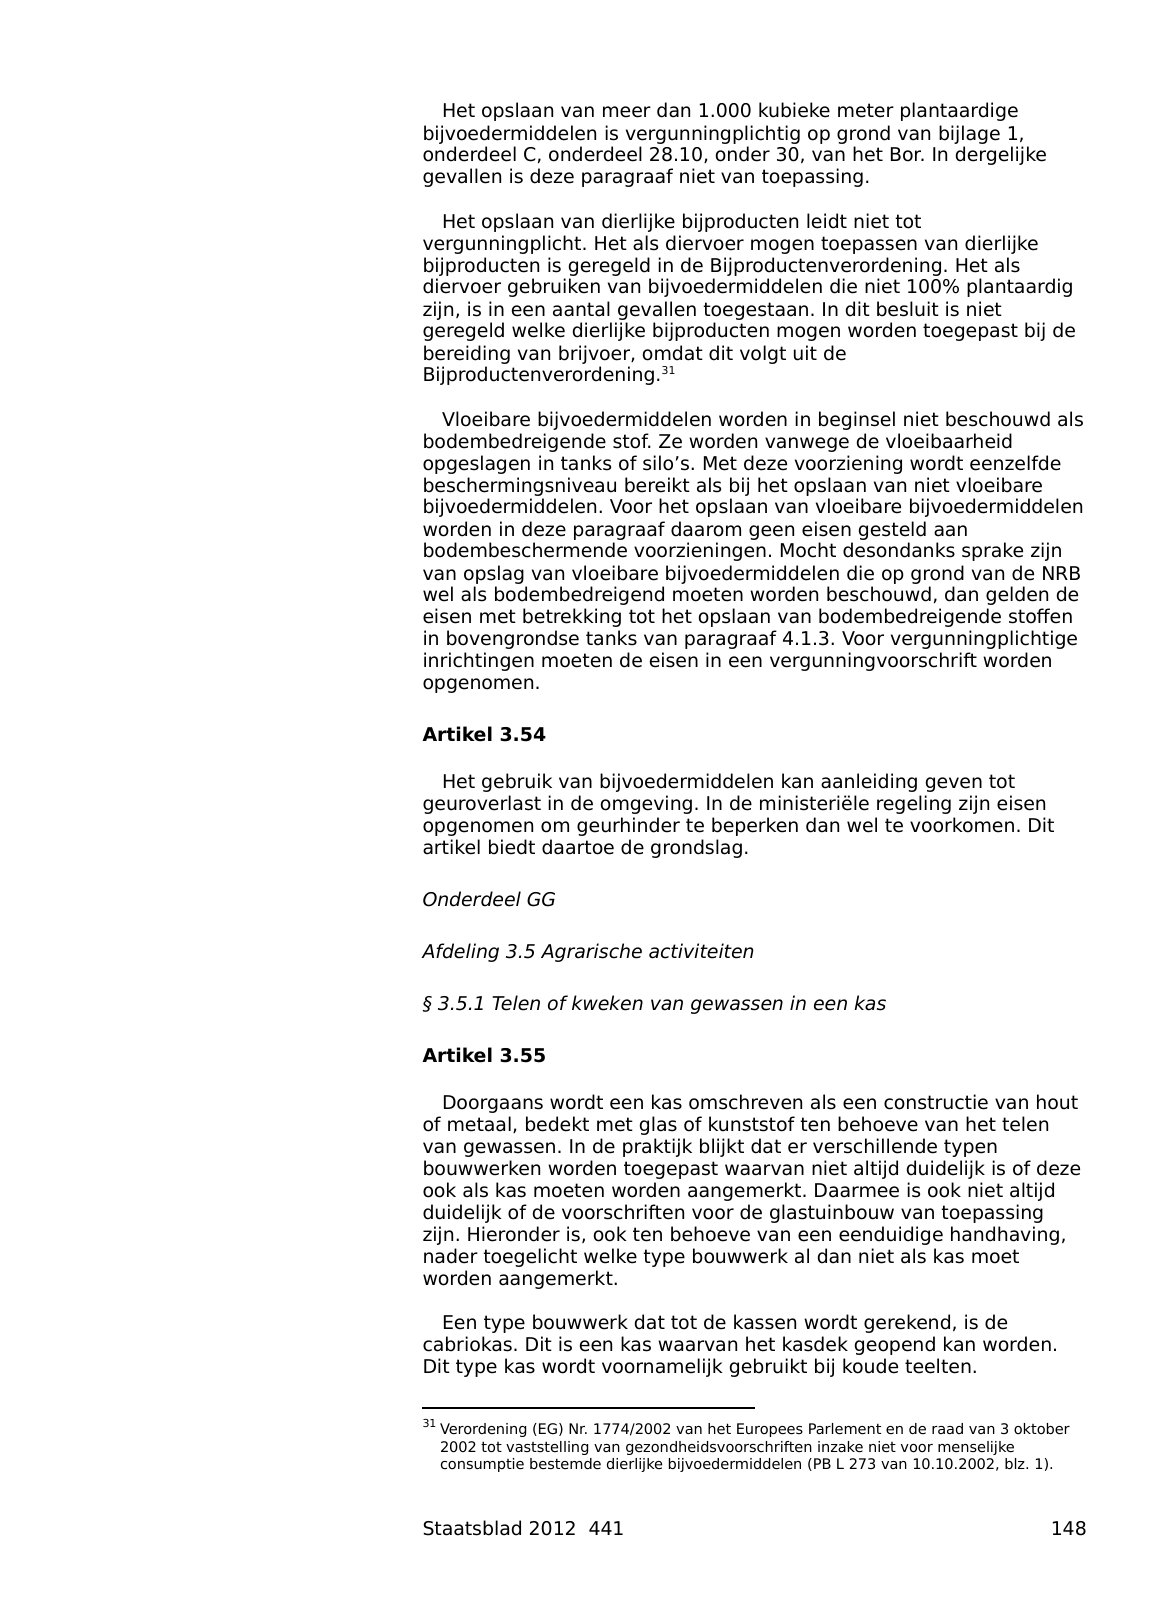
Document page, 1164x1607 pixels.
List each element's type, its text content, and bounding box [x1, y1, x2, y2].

text Vloeibare bijvoedermiddelen worden in beginsel niet beschouwd als bodembedreigende stof. Ze worden vanwege de vloeibaarheid opgeslagen in tanks of silo’s. Met deze voorziening wordt eenzelfde beschermingsniveau bereikt als bij het opslaan van niet vloeibare bijvoedermiddelen. Voor het opslaan van vloeibare bijvoedermiddelen worden in deze paragraaf daarom geen eisen gesteld aan bodembeschermende voorzieningen. Mocht desondanks sprake zijn van opslag van vloeibare bijvoedermiddelen die op grond van de NRB wel als bodembedreigend moeten worden beschouwd, dan gelden de eisen met betrekking tot het opslaan van bodembedreigende stoffen in bovengrondse tanks van paragraaf 4.1.3. Voor vergunningplichtige inrichtingen moeten de eisen in een vergunningvoorschrift worden opgenomen. [422, 408, 1087, 694]
text Het gebruik van bijvoedermiddelen kan aanleiding geven tot geuroverlast in de omgeving. In de ministeriële regeling zijn eisen opgenomen om geurhinder te beperken dan wel te voorkomen. Dit artikel biedt daartoe de grondslag. [422, 771, 1087, 859]
text Het opslaan van meer dan 1.000 kubieke meter plantaardige bijvoedermiddelen is vergunningplichtig op grond van bijlage 1, onderdeel C, onderdeel 28.10, onder 30, van het Bor. In dergelijke gevallen is deze paragraaf niet van toepassing. [422, 100, 1087, 188]
text Een type bouwwerk dat tot de kassen wordt gerekend, is de cabriokas. Dit is een kas waarvan het kasdek geopend kan worden. Dit type kas wordt voornamelijk gebruikt bij koude teelten. [422, 1312, 1087, 1378]
text Verordening (EG) Nr. 1774/2002 van het Europees Parlement en de raad van 3 oktober 2002 tot vaststelling van gezondheidsvoorschriften inzake niet voor menselijke consumptie bestemde dierlijke bijvoedermiddelen (PB L 273 van 10.10.2002, blz. 1). [422, 1417, 1087, 1473]
subtitle Artikel 3.55 [422, 1045, 1087, 1067]
text Het opslaan van dierlijke bijproducten leidt niet tot vergunningplicht. Het als diervoer mogen toepassen van dierlijke bijproducten is geregeld in de Bijproductenverordening. Het als diervoer gebruiken van bijvoedermiddelen die niet 100% plantaardig zijn, is in een aantal gevallen toegestaan. In dit besluit is niet geregeld welke dierlijke bijproducten mogen worden toegepast bij de bereiding van brijvoer, omdat dit volgt uit de Bijproductenverordening. [422, 211, 1087, 386]
subtitle Onderdeel GG [422, 889, 1087, 911]
subtitle Artikel 3.54 [422, 724, 1087, 746]
subtitle § 3.5.1 Telen of kweken van gewassen in een kas [422, 993, 1087, 1015]
text Doorgaans wordt een kas omschreven als een constructie van hout of metaal, bedekt met glas of kunststof ten behoeve van het telen van gewassen. In de praktijk blijkt dat er verschillende typen bouwwerken worden toegepast waarvan niet altijd duidelijk is of deze ook als kas moeten worden aangemerkt. Daarmee is ook niet altijd duidelijk of de voorschriften voor de glastuinbouw van toepassing zijn. Hieronder is, ook ten behoeve van een eenduidige handhaving, nader toegelicht welke type bouwwerk al dan niet als kas moet worden aangemerkt. [422, 1092, 1087, 1290]
subtitle Afdeling 3.5 Agrarische activiteiten [422, 941, 1087, 963]
